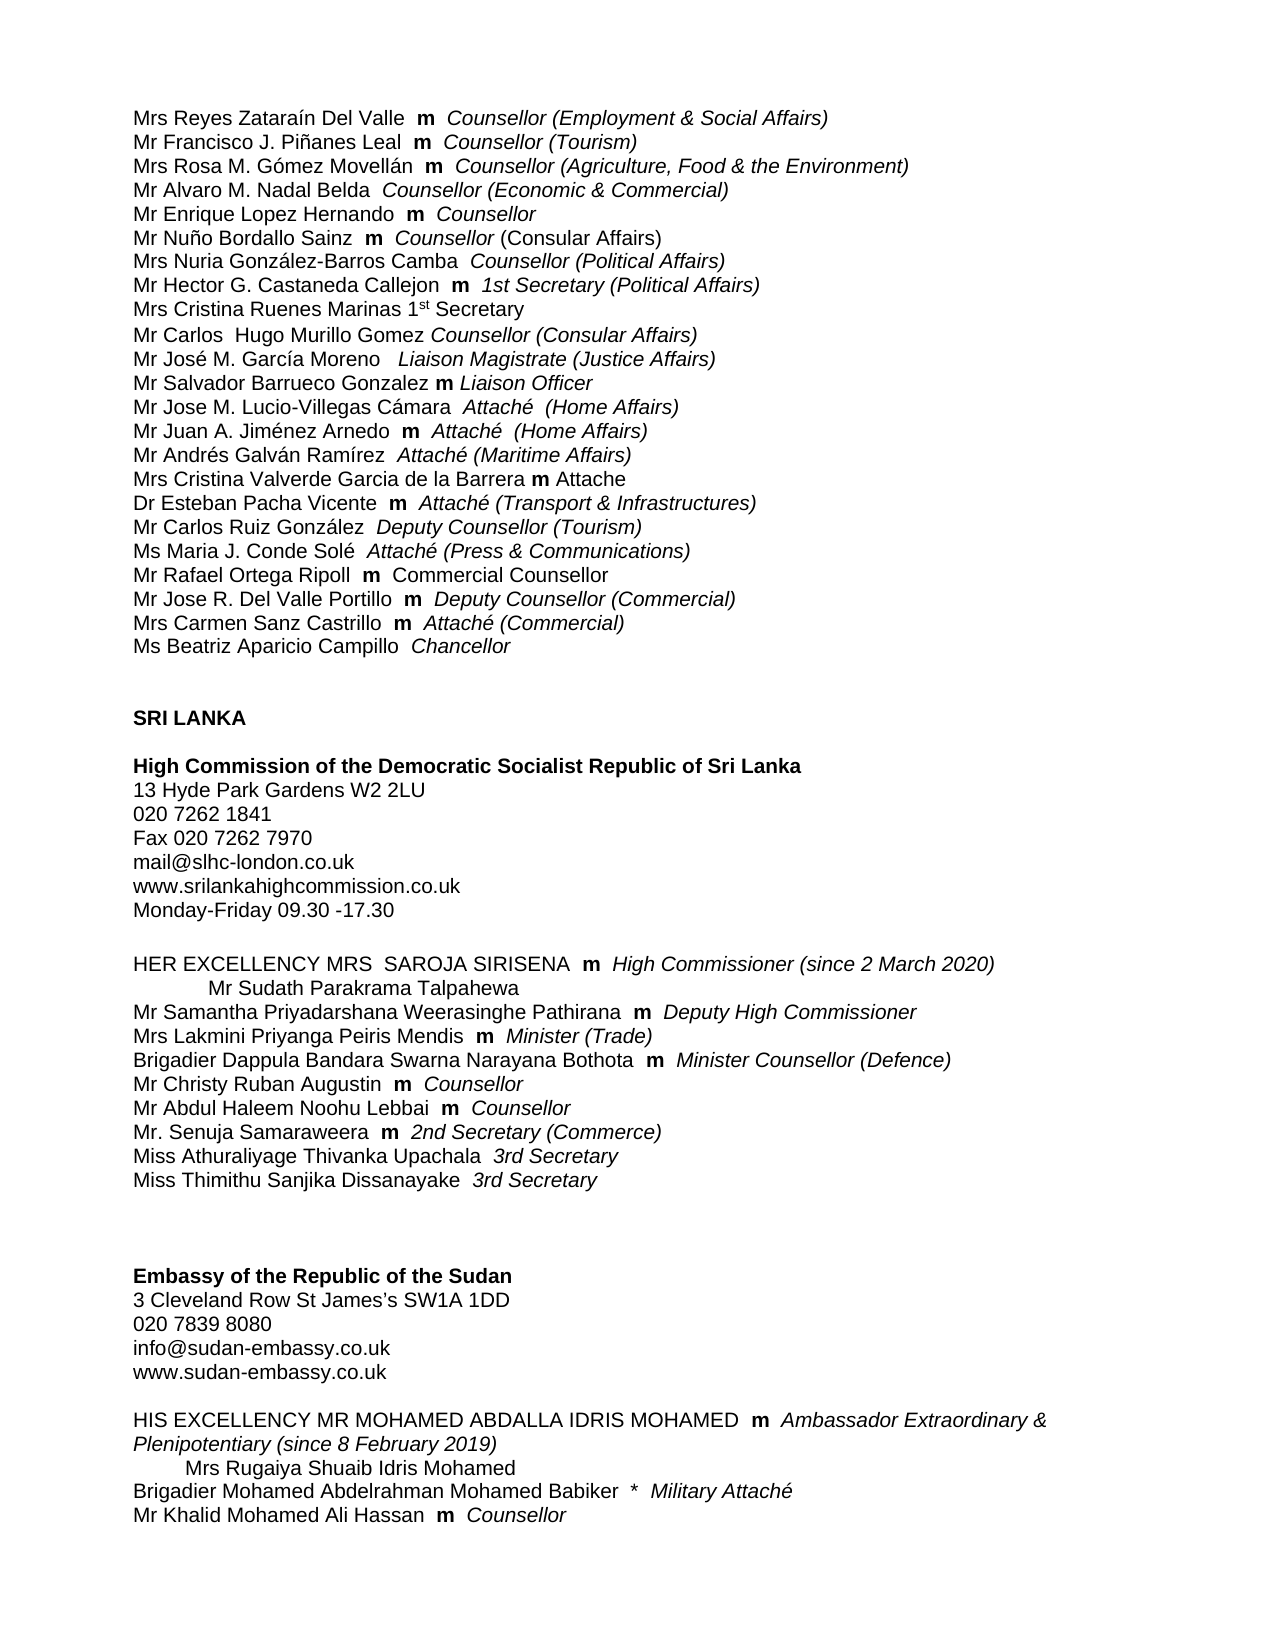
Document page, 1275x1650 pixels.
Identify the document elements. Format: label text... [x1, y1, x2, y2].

text HER EXCELLENCY MRS SAROJA SIRISENA m High Commissioner (since 2 March 2020) [133, 952, 1181, 976]
text Mr Samantha Priyadarshana Weerasinghe Pathirana m Deputy High Commissioner [133, 1000, 1181, 1024]
text Brigadier Mohamed Abdelrahman Mohamed Babiker * Military Attaché [133, 1479, 1181, 1503]
text Mr Sudath Parakrama Talpahewa [133, 976, 1181, 1000]
text info@sudan-embassy.co.uk [133, 1336, 1181, 1359]
text Mr Enrique Lopez Hernando m Counsellor [133, 201, 1181, 225]
text 3 Cleveland Row St James’s SW1A 1DD [133, 1288, 1181, 1312]
text Ms Beatriz Aparicio Campillo Chancellor [133, 634, 1181, 658]
text Mrs Rugaiya Shuaib Idris Mohamed [133, 1455, 1181, 1479]
text Mrs Cristina Valverde Garcia de la Barrera m Attache [133, 467, 1181, 491]
subtitle SRI LANKA [133, 706, 1181, 730]
text Mr Juan A. Jiménez Arnedo m Attaché (Home Affairs) [133, 419, 1181, 443]
text Mr Khalid Mohamed Ali Hassan m Counsellor [133, 1503, 1181, 1527]
text Miss Thimithu Sanjika Dissanayake 3rd Secretary [133, 1168, 1181, 1192]
text Mrs Rosa M. Gómez Movellán m Counsellor (Agriculture, Food & the Environment) [133, 153, 1181, 177]
text Ms Maria J. Conde Solé Attaché (Press & Communications) [133, 538, 1181, 562]
text Mr José M. García Moreno Liaison Magistrate (Justice Affairs) [133, 347, 1181, 371]
text Miss Athuraliyage Thivanka Upachala 3rd Secretary [133, 1144, 1181, 1168]
text 020 7839 8080 [133, 1312, 1181, 1336]
text Embassy of the Republic of the Sudan [133, 1264, 1181, 1288]
text Mr Christy Ruban Augustin m Counsellor [133, 1072, 1181, 1096]
text Mrs Carmen Sanz Castrillo m Attaché (Commercial) [133, 610, 1181, 634]
text Mr Carlos Hugo Murillo Gomez Counsellor (Consular Affairs) [133, 323, 1181, 347]
text Mr Rafael Ortega Ripoll m Commercial Counsellor [133, 562, 1181, 586]
text Mr Abdul Haleem Noohu Lebbai m Counsellor Mr. Senuja Samaraweera m 2nd Secretary (Commerce) [133, 1096, 1181, 1144]
text HIS EXCELLENCY MR MOHAMED ABDALLA IDRIS MOHAMED m Ambassador Extraordinary & Plenipotentiary (since 8 February 2019) [133, 1407, 1181, 1455]
text www.sudan-embassy.co.uk [133, 1359, 1181, 1383]
text Mr Hector G. Castaneda Callejon m 1st Secretary (Political Affairs) [133, 273, 1181, 297]
text Mr Andrés Galván Ramírez Attaché (Maritime Affairs) [133, 443, 1181, 467]
text Mrs Nuria González-Barros Camba Counsellor (Political Affairs) [133, 249, 1181, 273]
text Mr Jose R. Del Valle Portillo m Deputy Counsellor (Commercial) [133, 586, 1181, 610]
text Mr Alvaro M. Nadal Belda Counsellor (Economic & Commercial) [133, 177, 1181, 201]
text 13 Hyde Park Gardens W2 2LU 020 7262 1841 Fax 020 7262 7970 mail@slhc-london.co.uk www.srilankahighcommission.co.uk Monday-Friday 09.30 -17.30 [133, 778, 1181, 952]
text Dr Esteban Pacha Vicente m Attaché (Transport & Infrastructures) [133, 491, 1181, 514]
text Mrs Lakmini Priyanga Peiris Mendis m Minister (Trade) [133, 1024, 1181, 1048]
text Mr Carlos Ruiz González Deputy Counsellor (Tourism) [133, 514, 1181, 538]
text Brigadier Dappula Bandara Swarna Narayana Bothota m Minister Counsellor (Defence) [133, 1048, 1181, 1072]
text Mr Francisco J. Piñanes Leal m Counsellor (Tourism) [133, 129, 1181, 153]
text Mrs Cristina Ruenes Marinas 1st Secretary [133, 297, 1181, 321]
text Mr Nuño Bordallo Sainz m Counsellor (Consular Affairs) [133, 225, 1181, 249]
text Mr Jose M. Lucio-Villegas Cámara Attaché (Home Affairs) [133, 395, 1181, 419]
text Mrs Reyes Zataraín Del Valle m Counsellor (Employment & Social Affairs) [133, 106, 1181, 129]
text High Commission of the Democratic Socialist Republic of Sri Lanka [133, 754, 1181, 778]
text Mr Salvador Barrueco Gonzalez m Liaison Officer [133, 371, 1181, 395]
